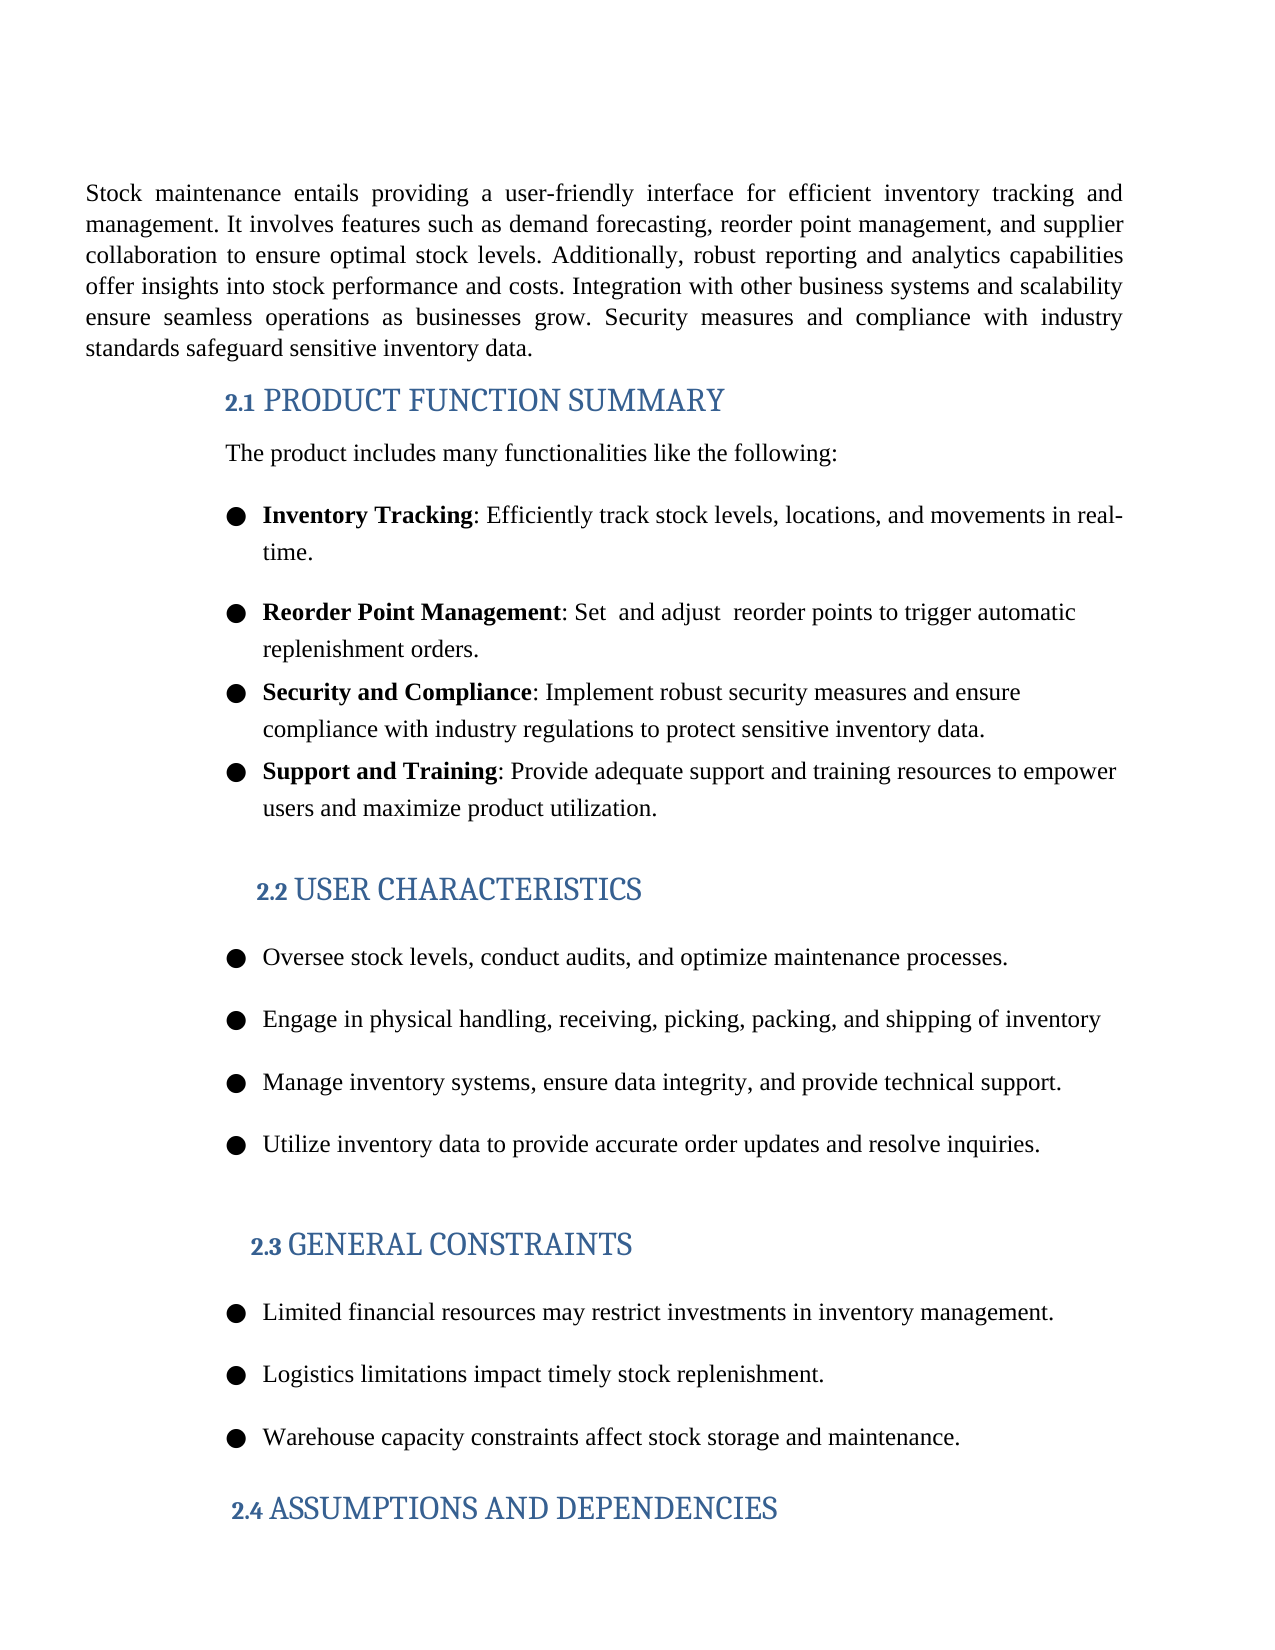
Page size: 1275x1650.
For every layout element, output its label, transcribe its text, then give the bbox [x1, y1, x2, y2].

list Warehouse capacity constraints affect stock storage and maintenance. [225, 1408, 1271, 1459]
list Utilize inventory data to provide accurate order updates and resolve inquiries. [225, 1115, 1271, 1167]
list Limited financial resources may restrict investments in inventory management. [225, 1283, 1271, 1334]
text Stock maintenance entails providing a user-friendly interface for efficient inventory tracking and management. It involves features such as demand forecasting, reorder point management, and supplier collaboration to ensure optimal stock levels. Additionally, robust reporting and analytics capabilities offer insights into stock performance and costs. Integration with other business systems and scalability ensure seamless operations as businesses grow. Security measures and compliance with industry standards safeguard sensitive inventory data. [85, 178, 1125, 362]
list Logistics limitations impact timely stock replenishment. [225, 1345, 1271, 1397]
subtitle GENERAL CONSTRAINTS [251, 1226, 1271, 1264]
subtitle ASSUMPTIONS AND DEPENDENCIES [231, 1489, 1271, 1528]
list Engage in physical handling, receiving, picking, packing, and shipping of inventory [225, 990, 1271, 1042]
text The product includes many functionalities like the following: [225, 438, 1271, 467]
list Manage inventory systems, ensure data integrity, and provide technical support. [225, 1053, 1271, 1104]
subtitle PRODUCT FUNCTION SUMMARY [225, 381, 1271, 419]
list Inventory Tracking: Efficiently track stock levels, locations, and movements in real- time. [225, 486, 1125, 566]
list Oversee stock levels, conduct audits, and optimize maintenance processes. [225, 928, 1271, 979]
list Support and Training: Provide adequate support and training resources to empower users and maximize product utilization. [225, 743, 1124, 822]
subtitle USER CHARACTERISTICS [256, 871, 1271, 909]
list Reorder Point Management: Set and adjust reorder points to trigger automatic replenishment orders. [225, 583, 1125, 662]
list Security and Compliance: Implement robust security measures and ensure compliance with industry regulations to protect sensitive inventory data. [225, 663, 1124, 743]
